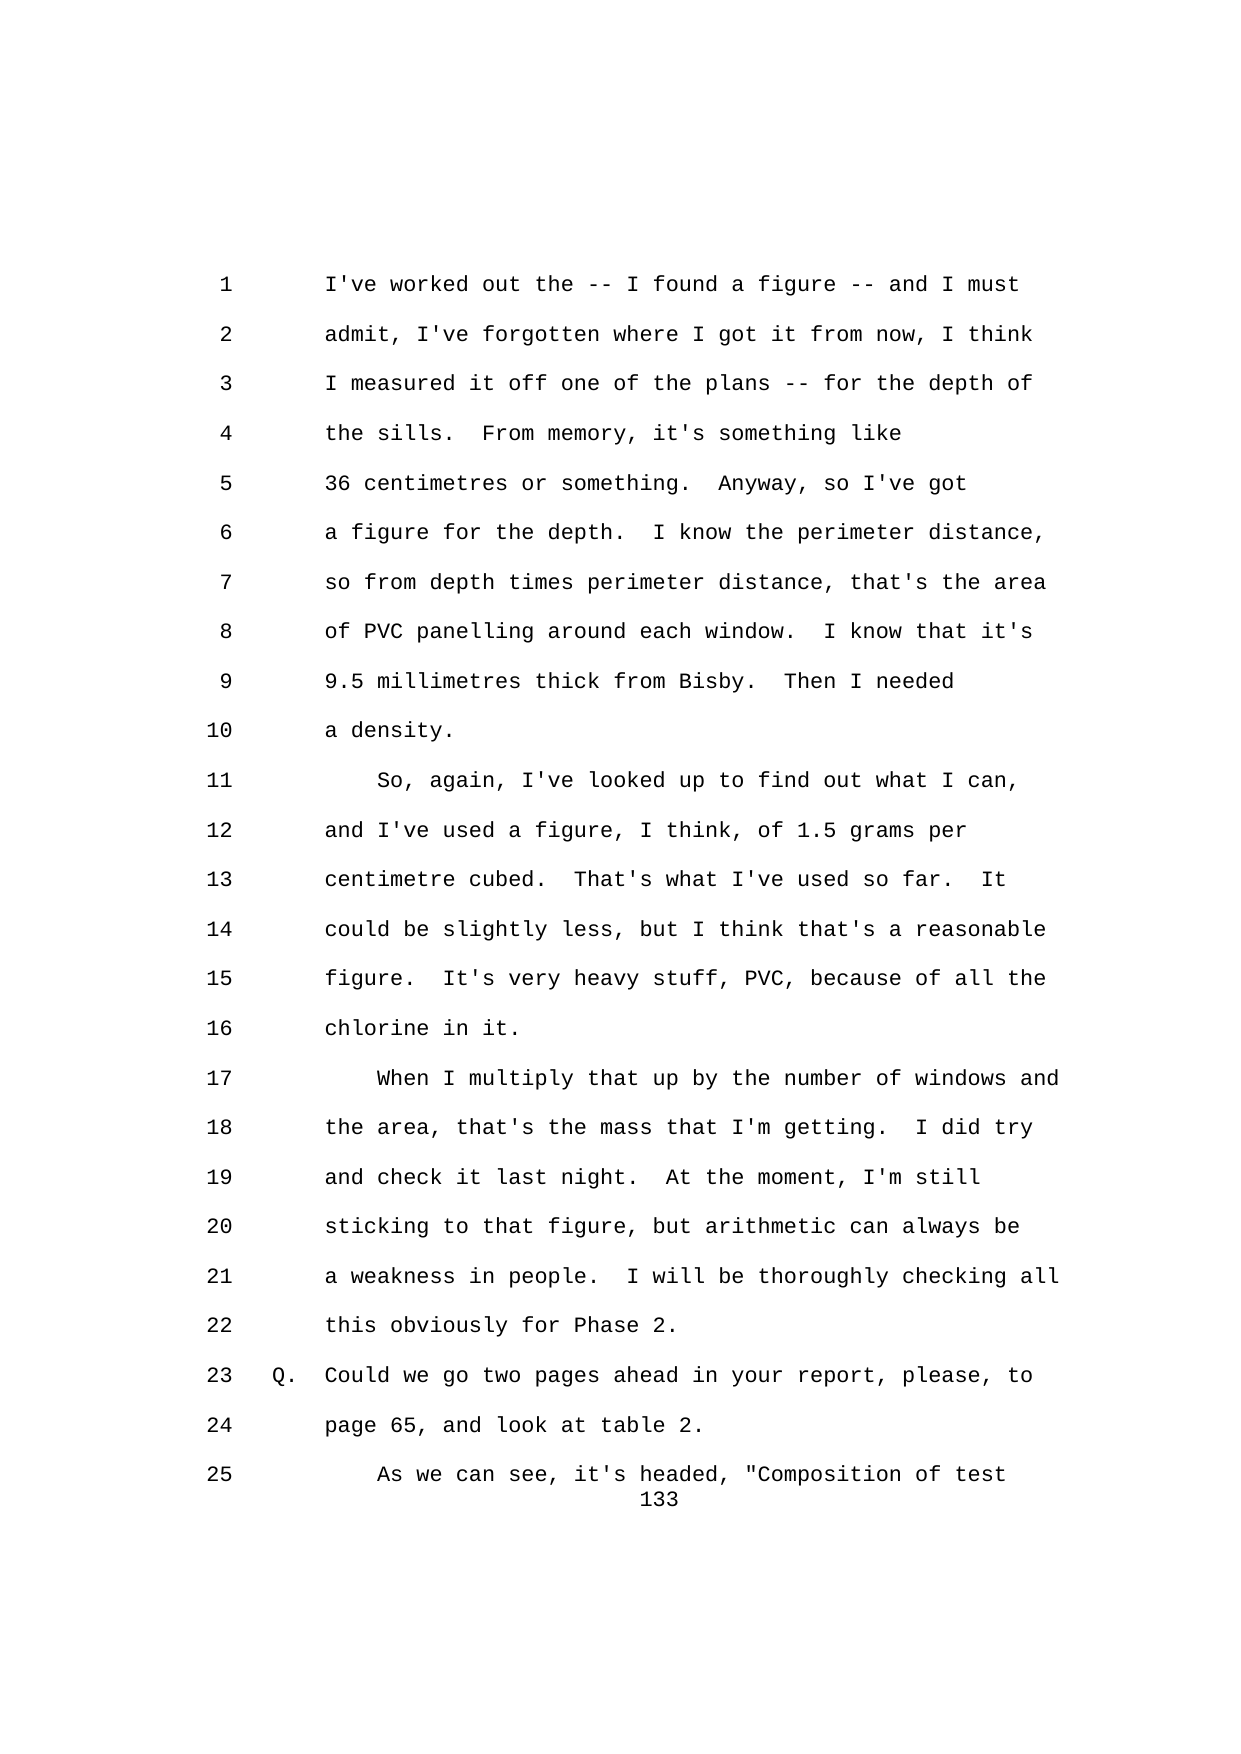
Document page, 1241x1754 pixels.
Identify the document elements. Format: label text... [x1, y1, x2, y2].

text 23 Q. Could we go two pages ahead in your report, please, to [75, 1364, 1165, 1389]
text 17 When I multiply that up by the number of windows and [75, 1067, 1165, 1091]
text 16 chlorine in it. [75, 1017, 1165, 1042]
text 6 a figure for the depth. I know the perimeter distance, [75, 521, 1165, 546]
text 25 As we can see, it's headed, "Composition of test [75, 1463, 1165, 1488]
text 10 a density. [75, 719, 1165, 744]
text 5 36 centimetres or something. Anyway, so I've got [75, 472, 1165, 496]
text 13 centimetre cubed. That's what I've used so far. It [75, 868, 1165, 893]
text 15 figure. It's very heavy stuff, PVC, because of all the [75, 967, 1165, 992]
text 7 so from depth times perimeter distance, that's the area [75, 571, 1165, 596]
text 1 I've worked out the -- I found a figure -- and I must [75, 273, 1165, 298]
text 21 a weakness in people. I will be thoroughly checking all [75, 1265, 1165, 1290]
text 133 [75, 1488, 1165, 1513]
text 3 I measured it off one of the plans -- for the depth of [75, 372, 1165, 397]
text 24 page 65, and look at table 2. [75, 1414, 1165, 1438]
text 12 and I've used a figure, I think, of 1.5 grams per [75, 819, 1165, 843]
text 8 of PVC panelling around each window. I know that it's [75, 620, 1165, 645]
text 18 the area, that's the mass that I'm getting. I did try [75, 1116, 1165, 1141]
text 4 the sills. From memory, it's something like [75, 422, 1165, 447]
text 11 So, again, I've looked up to find out what I can, [75, 769, 1165, 794]
text 2 admit, I've forgotten where I got it from now, I think [75, 323, 1165, 348]
text 19 and check it last night. At the moment, I'm still [75, 1166, 1165, 1191]
text 14 could be slightly less, but I think that's a reasonable [75, 918, 1165, 943]
text 22 this obviously for Phase 2. [75, 1314, 1165, 1339]
text 20 sticking to that figure, but arithmetic can always be [75, 1215, 1165, 1240]
text 9 9.5 millimetres thick from Bisby. Then I needed [75, 670, 1165, 695]
